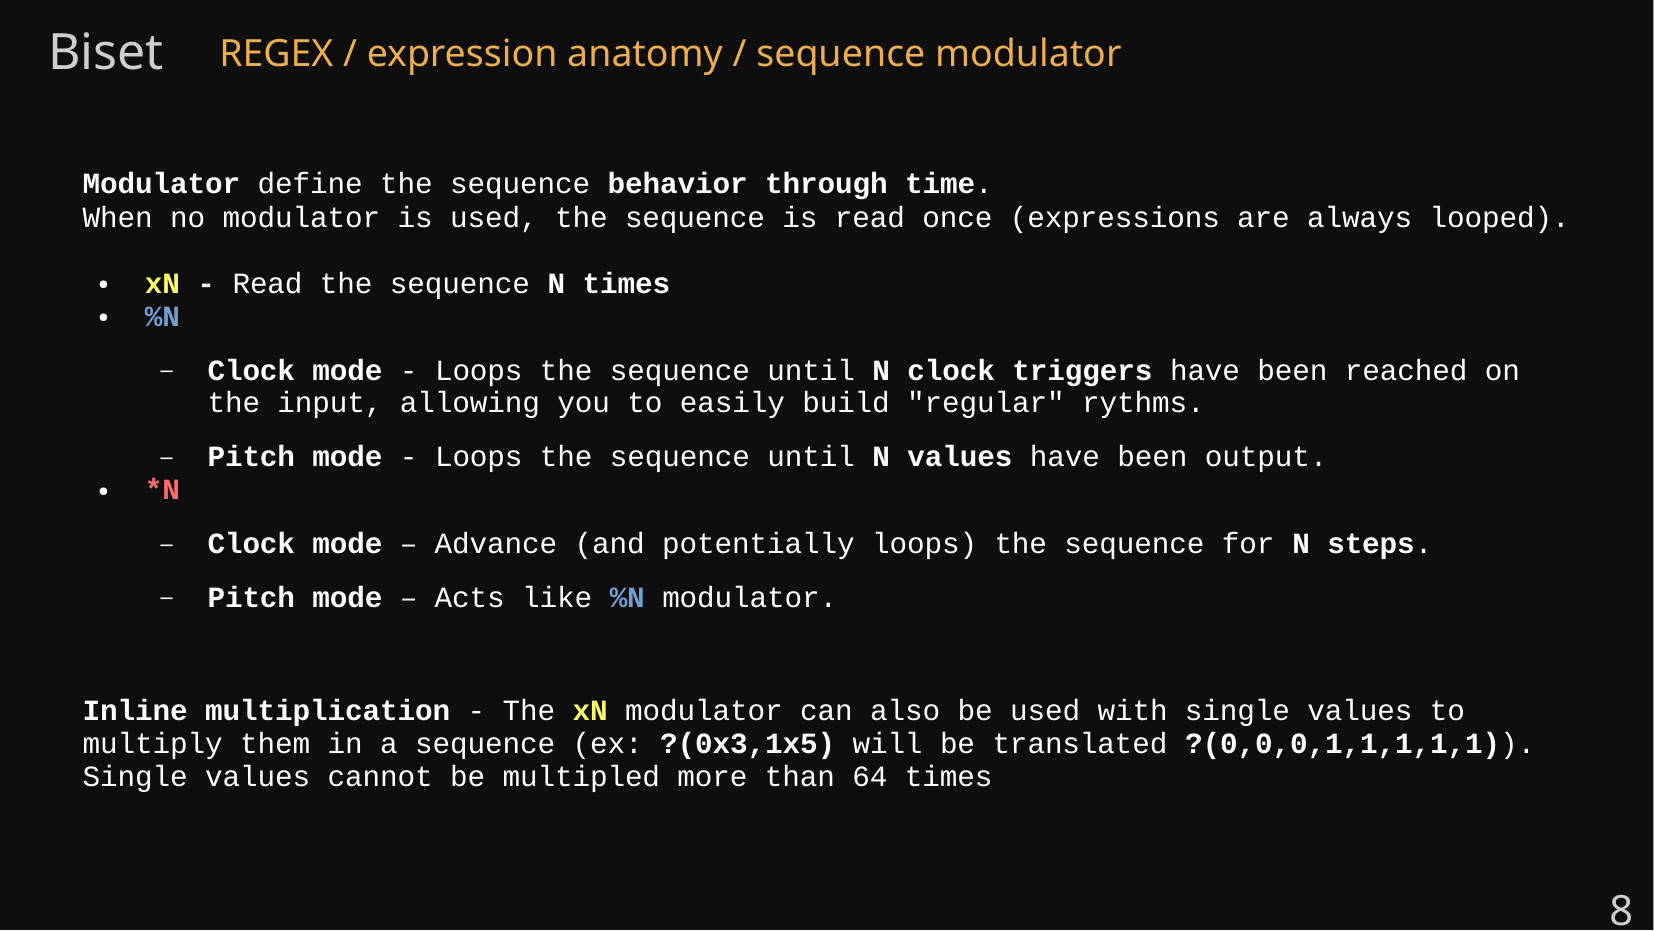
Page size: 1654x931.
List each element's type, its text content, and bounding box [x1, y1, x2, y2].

list Modulator define the sequence behavior through time. When no modulator is used, the sequence is read once (expressions are always looped). xN - Read the sequence N times %N Clock mode - Loops the sequence until N clock triggers have been reached on the input, allowing you to easily build "regular" rythms. Pitch mode - Loops the sequence until N values have been output. *N Clock mode – Advance (and potentially loops) the sequence for N steps. Pitch mode – Acts like %N modulator. Inline multiplication - The xN modulator can also be used with single values to multiply them in a sequence (ex: ?(0x3,1x5) will be translated ?(0,0,0,1,1,1,1,1)). Single values cannot be multipled more than 64 times [82, 169, 1571, 827]
text_box 8 [1594, 873, 1654, 931]
text_box REGEX / expression anatomy / sequence modulator [204, 19, 1190, 80]
title Biset [5, 23, 207, 77]
